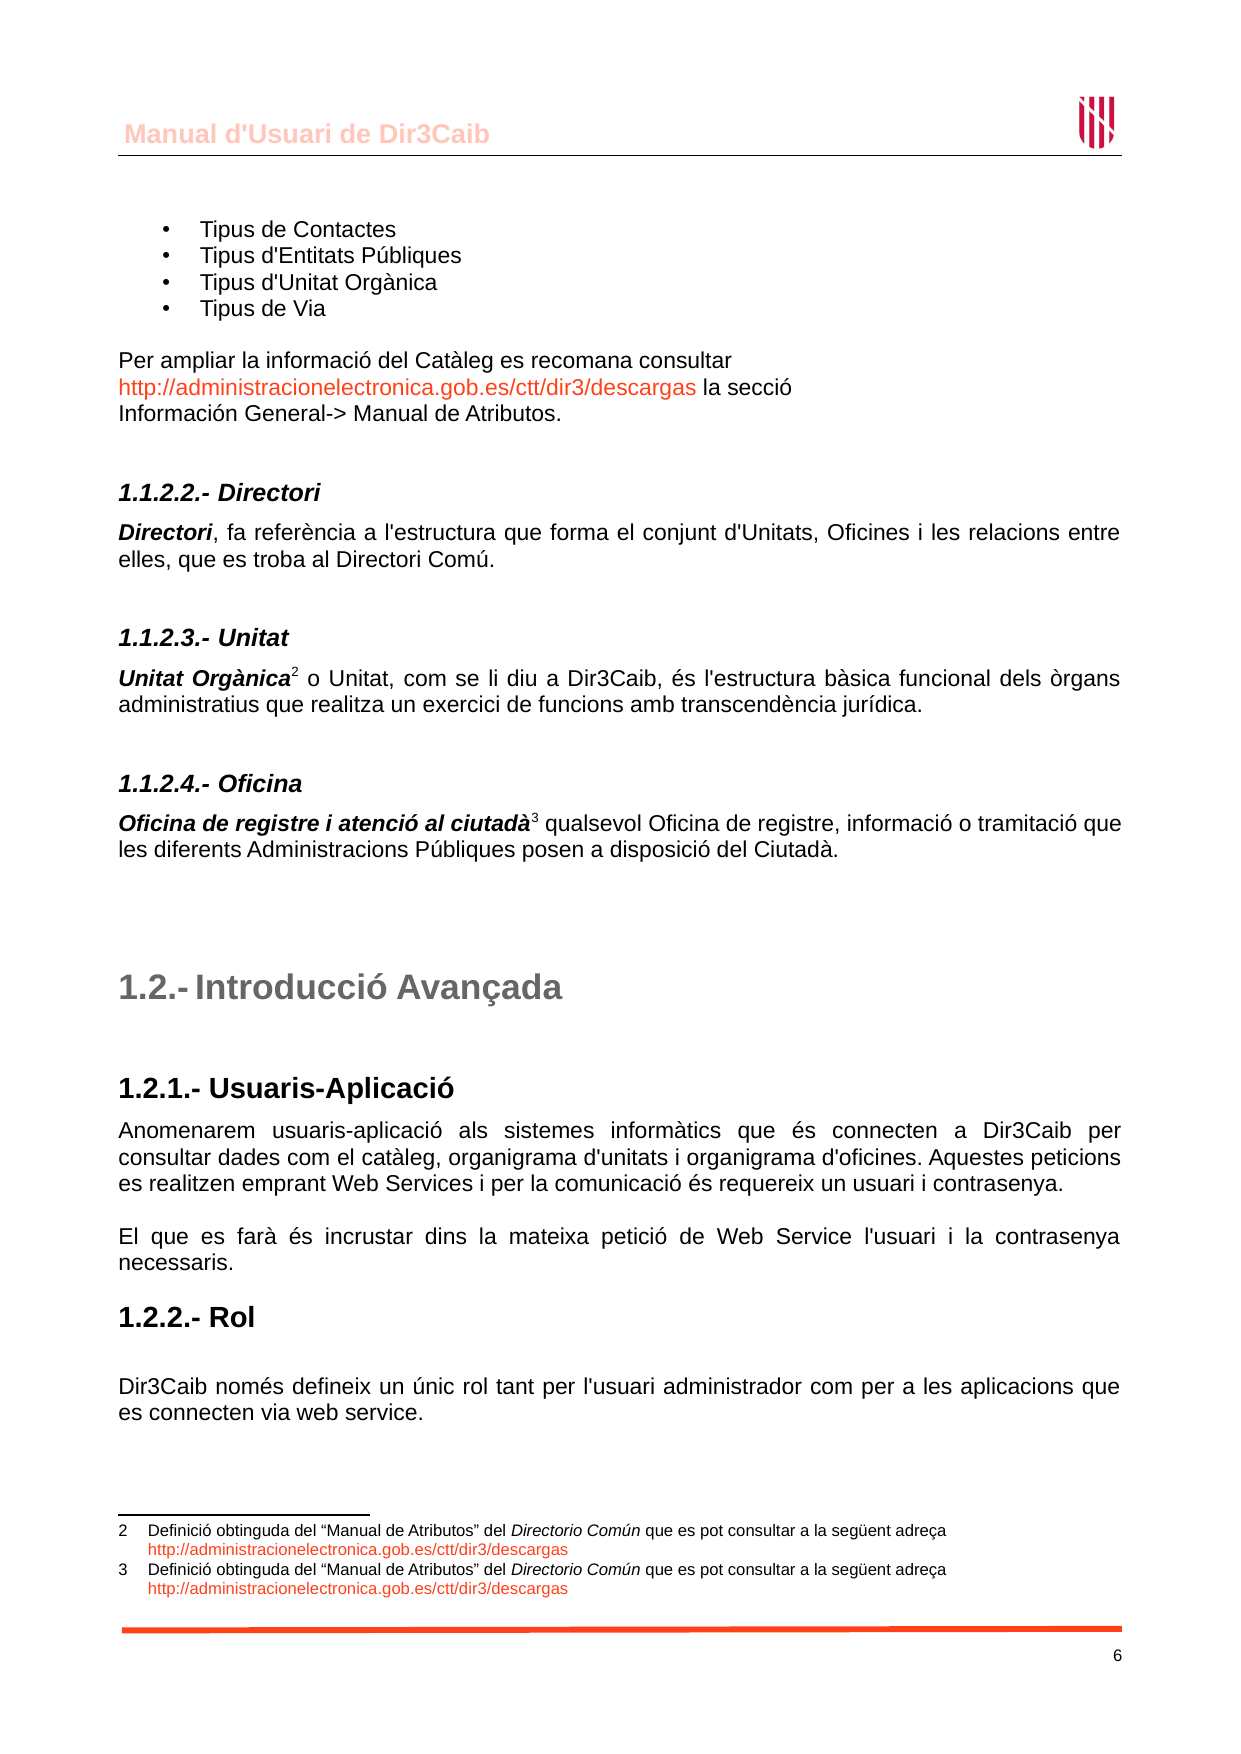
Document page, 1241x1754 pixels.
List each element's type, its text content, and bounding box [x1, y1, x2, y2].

list Tipus d'Entitats Públiques [162, 242, 1122, 268]
subtitle Unitat [118, 623, 1122, 652]
text Definició obtinguda del “Manual de Atributos” del Directorio Común que es pot consultar a la següent adreça http://administracionelectronica.gob.es/ctt/dir3/descargas [118, 1559, 1122, 1598]
text Unitat Orgànica o Unitat, com se li diu a Dir3Caib, és l'estructura bàsica funcional dels òrgans administratius que realitza un exercici de funcions amb transcendència jurídica. [118, 664, 1122, 717]
text Anomenarem usuaris-aplicació als sistemes informàtics que és connecten a Dir3Caib per consultar dades com el catàleg, organigrama d'unitats i organigrama d'oficines. Aquestes peticions es realitzen emprant Web Services i per la comunicació és requereix un usuari i contrasenya. [118, 1117, 1122, 1196]
list Tipus d'Unitat Orgànica [162, 268, 1122, 295]
text Información General-> Manual de Atributos. [118, 400, 1122, 427]
list Tipus de Via [162, 295, 1122, 321]
text Oficina de registre i atenció al ciutadà qualsevol Oficina de registre, informació o tramitació que les diferents Administracions Públiques posen a disposició del Ciutadà. [118, 810, 1122, 862]
picture [1076, 94, 1117, 150]
subtitle Introducció Avançada [118, 967, 1122, 1007]
subtitle Rol [118, 1300, 1122, 1334]
subtitle Usuaris-Aplicació [118, 1071, 1122, 1105]
text Directori, fa referència a l'estructura que forma el conjunt d'Unitats, Oficines i les relacions entre elles, que es troba al Directori Comú. [118, 519, 1122, 572]
subtitle Oficina [118, 768, 1122, 797]
text El que es farà és incrustar dins la mateixa petició de Web Service l'usuari i la contrasenya necessaris. [118, 1223, 1122, 1275]
text Definició obtinguda del “Manual de Atributos” del Directorio Común que es pot consultar a la següent adreça http://administracionelectronica.gob.es/ctt/dir3/descargas [118, 1521, 1122, 1559]
text Dir3Caib només defineix un únic rol tant per l'usuari administrador com per a les aplicacions que es connecten via web service. [118, 1373, 1122, 1425]
text http://administracionelectronica.gob.es/ctt/dir3/descargas la secció [118, 374, 1122, 400]
subtitle Directori [118, 478, 1122, 507]
list Tipus de Contactes [162, 216, 1122, 242]
text Per ampliar la informació del Catàleg es recomana consultar [118, 347, 1122, 374]
